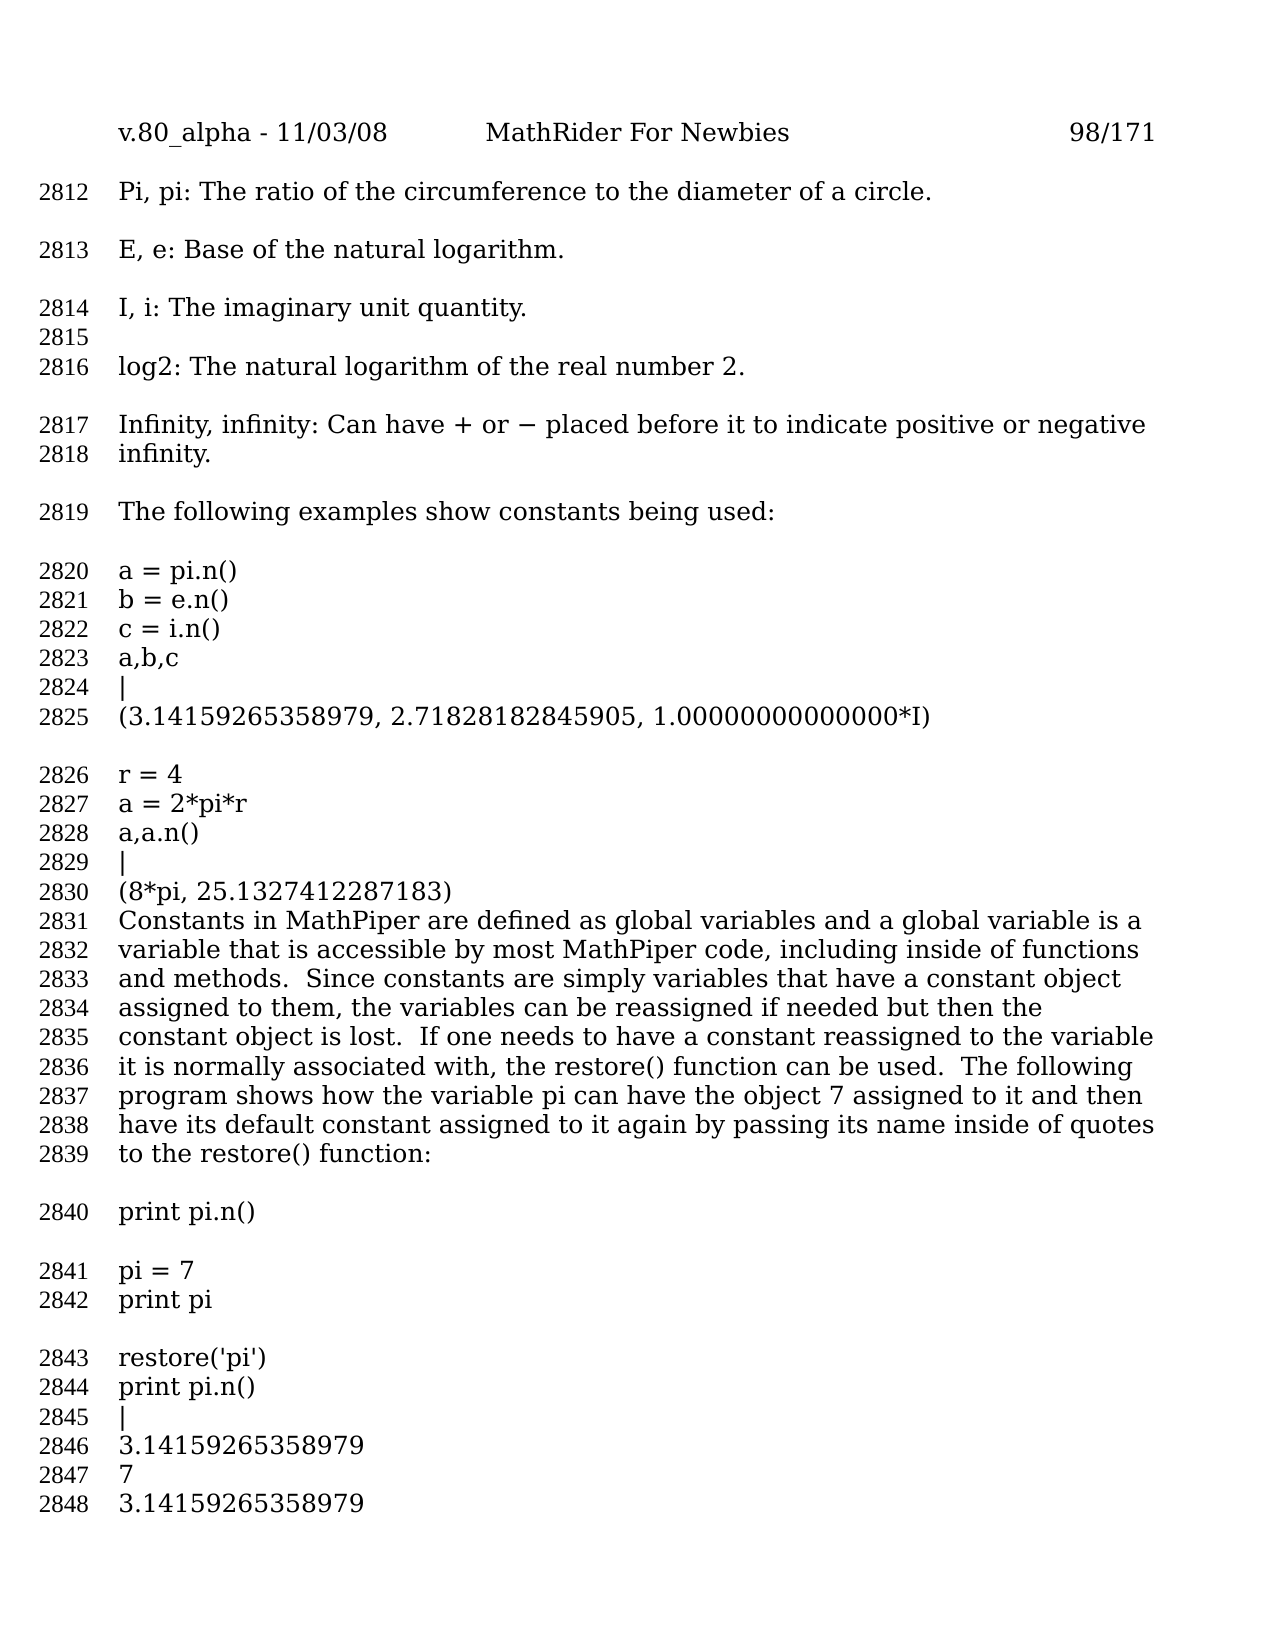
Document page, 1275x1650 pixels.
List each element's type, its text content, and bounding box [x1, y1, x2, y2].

text (3.14159265358979, 2.71828182845905, 1.00000000000000*I) [118, 702, 1157, 731]
text | [118, 848, 1157, 877]
text a,a.n() [118, 818, 1157, 848]
text pi = 7 [118, 1256, 1157, 1285]
text c = i.n() [118, 614, 1157, 643]
text print pi.n() [118, 1198, 1157, 1227]
text a = pi.n() [118, 556, 1157, 585]
text 3.14159265358979 [118, 1431, 1157, 1460]
text Pi, pi: The ratio of the circumference to the diameter of a circle. [118, 177, 1157, 206]
text | [118, 1402, 1157, 1431]
text 7 [118, 1460, 1157, 1489]
text 3.14159265358979 [118, 1489, 1157, 1518]
text log2: The natural logarithm of the real number 2. [118, 352, 1157, 381]
text Constants in MathPiper are defined as global variables and a global variable is a variable that is accessible by most MathPiper code, including inside of functions and methods. Since constants are simply variables that have a constant object assigned to them, the variables can be reassigned if needed but then the constant object is lost. If one needs to have a constant reassigned to the variable it is normally associated with, the restore() function can be used. The following program shows how the variable pi can have the object 7 assigned to it and then have its default constant assigned to it again by passing its name inside of quotes to the restore() function: [118, 906, 1157, 1168]
text The following examples show constants being used: [118, 498, 1157, 527]
text a = 2*pi*r [118, 789, 1157, 818]
text a,b,c [118, 643, 1157, 673]
text r = 4 [118, 760, 1157, 789]
text print pi.n() [118, 1373, 1157, 1402]
text Infinity, infinity: Can have + or − placed before it to indicate positive or negative infinity. [118, 410, 1157, 468]
text I, i: The imaginary unit quantity. [118, 293, 1157, 323]
text E, e: Base of the natural logarithm. [118, 235, 1157, 264]
text b = e.n() [118, 585, 1157, 614]
text | [118, 673, 1157, 702]
text restore('pi') [118, 1343, 1157, 1373]
text (8*pi, 25.1327412287183) [118, 877, 1157, 906]
text print pi [118, 1285, 1157, 1314]
